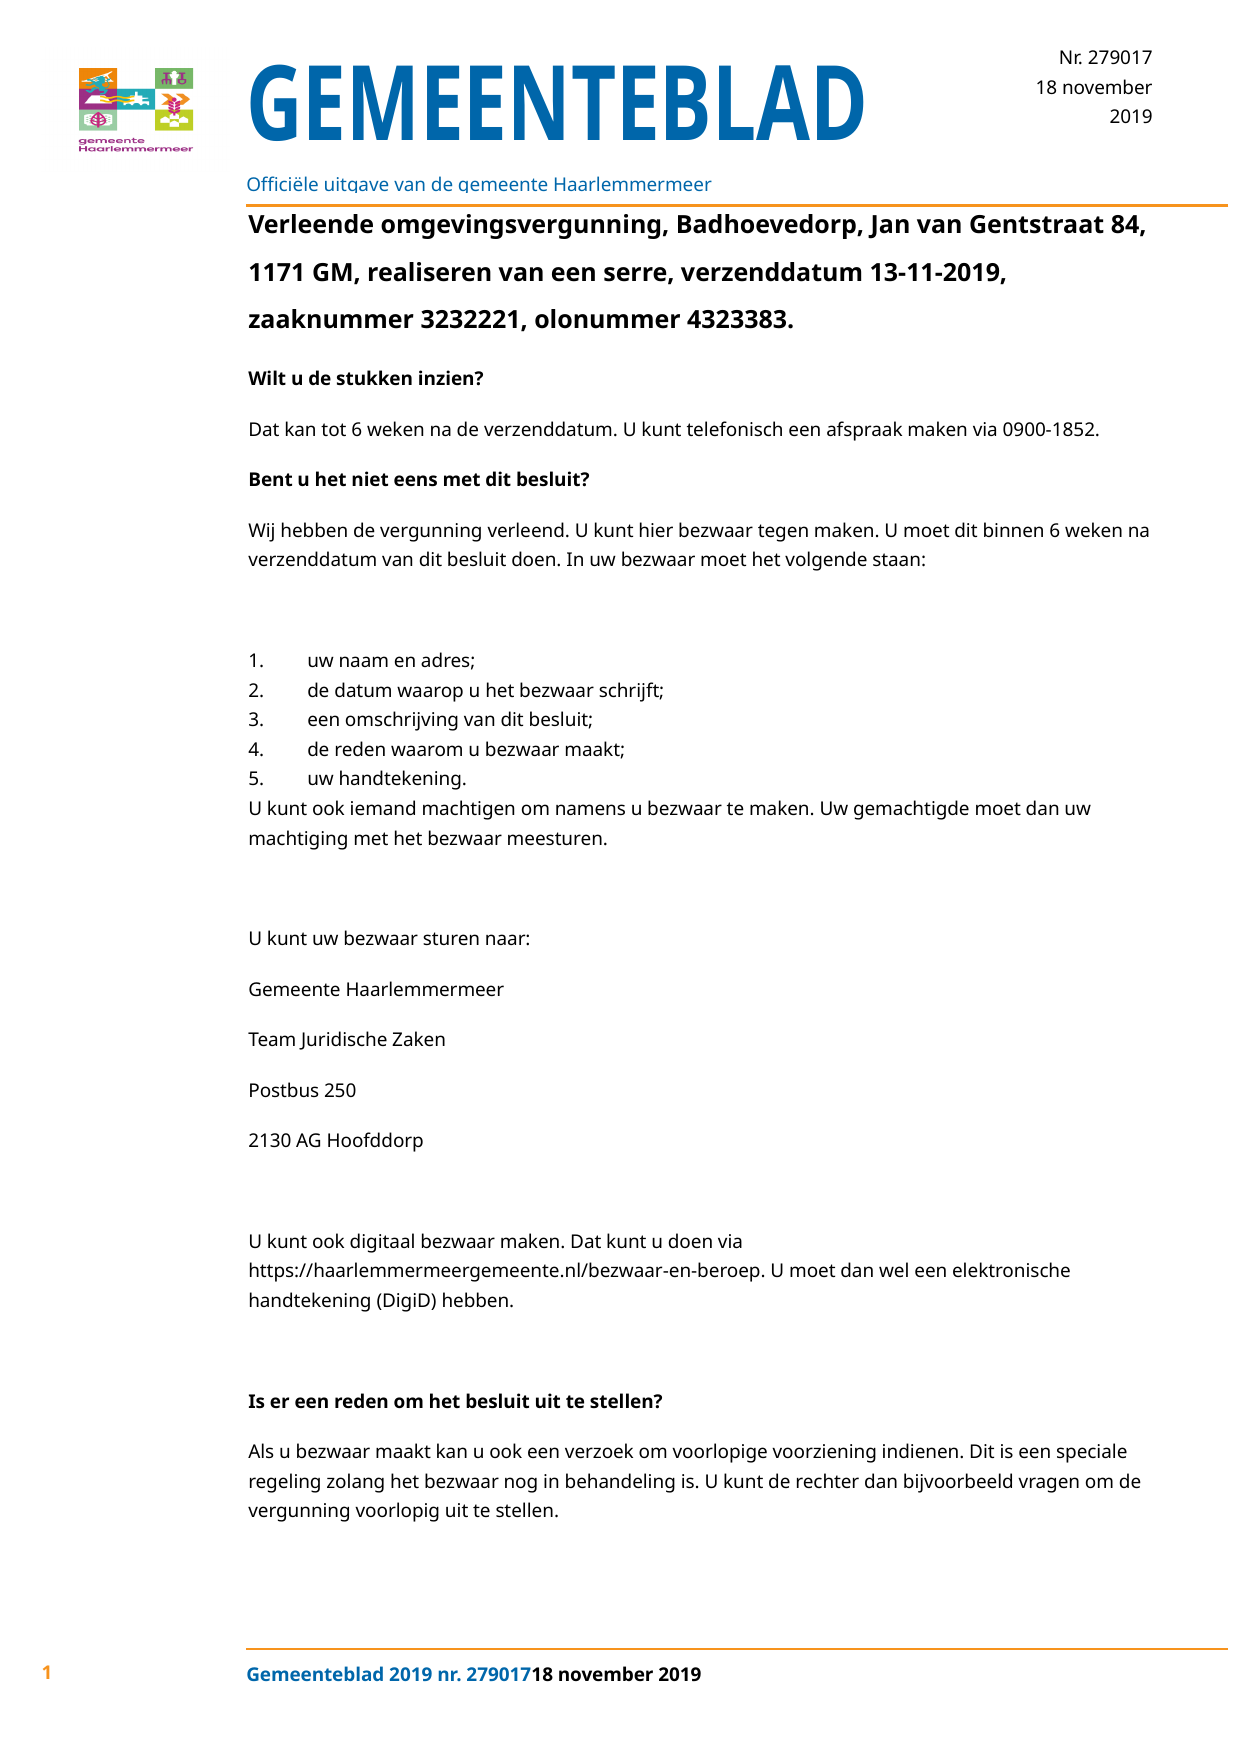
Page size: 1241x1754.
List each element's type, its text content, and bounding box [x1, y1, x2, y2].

text U kunt ook iemand machtigen om namens u bezwaar te maken. Uw gemachtigde moet dan uw machtiging met het bezwaar meesturen. [248, 795, 1152, 850]
text Wilt u de stukken inzien? [248, 366, 1152, 391]
text 2130 AG Hoofddorp [248, 1127, 1152, 1153]
text U kunt ook digitaal bezwaar maken. Dat kunt u doen via https://haarlemmermeergemeente.nl/bezwaar-en-beroep. U moet dan wel een elektronische handtekening (DigiD) hebben. [248, 1228, 1152, 1313]
text Is er een reden om het besluit uit te stellen? [248, 1388, 1152, 1414]
picture [41, 47, 231, 172]
text Postbus 250 [248, 1077, 1152, 1102]
text Verleende omgevingsvergunning, Badhoevedorp, Jan van Gentstraat 84, 1171 GM, realiseren van een serre, verzenddatum 13-11-2019, zaaknummer 3232221, olonummer 4323383. [248, 207, 1152, 336]
text Bent u het niet eens met dit besluit? [248, 466, 1152, 492]
list de reden waarom u bezwaar maakt; [248, 736, 1152, 762]
text Team Juridische Zaken [248, 1026, 1152, 1052]
list een omschrijving van dit besluit; [248, 706, 1152, 732]
text Dat kan tot 6 weken na de verzenddatum. U kunt telefonisch een afspraak maken via 0900-1852. [248, 416, 1152, 442]
text U kunt uw bezwaar sturen naar: [248, 926, 1152, 951]
text Wij hebben de vergunning verleend. U kunt hier bezwaar tegen maken. U moet dit binnen 6 weken na verzenddatum van dit besluit doen. In uw bezwaar moet het volgende staan: [248, 517, 1152, 572]
text Gemeente Haarlemmermeer [248, 976, 1152, 1002]
list uw naam en adres; [248, 647, 1152, 673]
list uw handtekening. [248, 766, 1152, 791]
text Als u bezwaar maakt kan u ook een verzoek om voorlopige voorziening indienen. Dit is een speciale regeling zolang het bezwaar nog in behandeling is. U kunt de rechter dan bijvoorbeeld vragen om de vergunning voorlopig uit te stellen. [248, 1438, 1152, 1523]
list de datum waarop u het bezwaar schrijft; [248, 677, 1152, 702]
